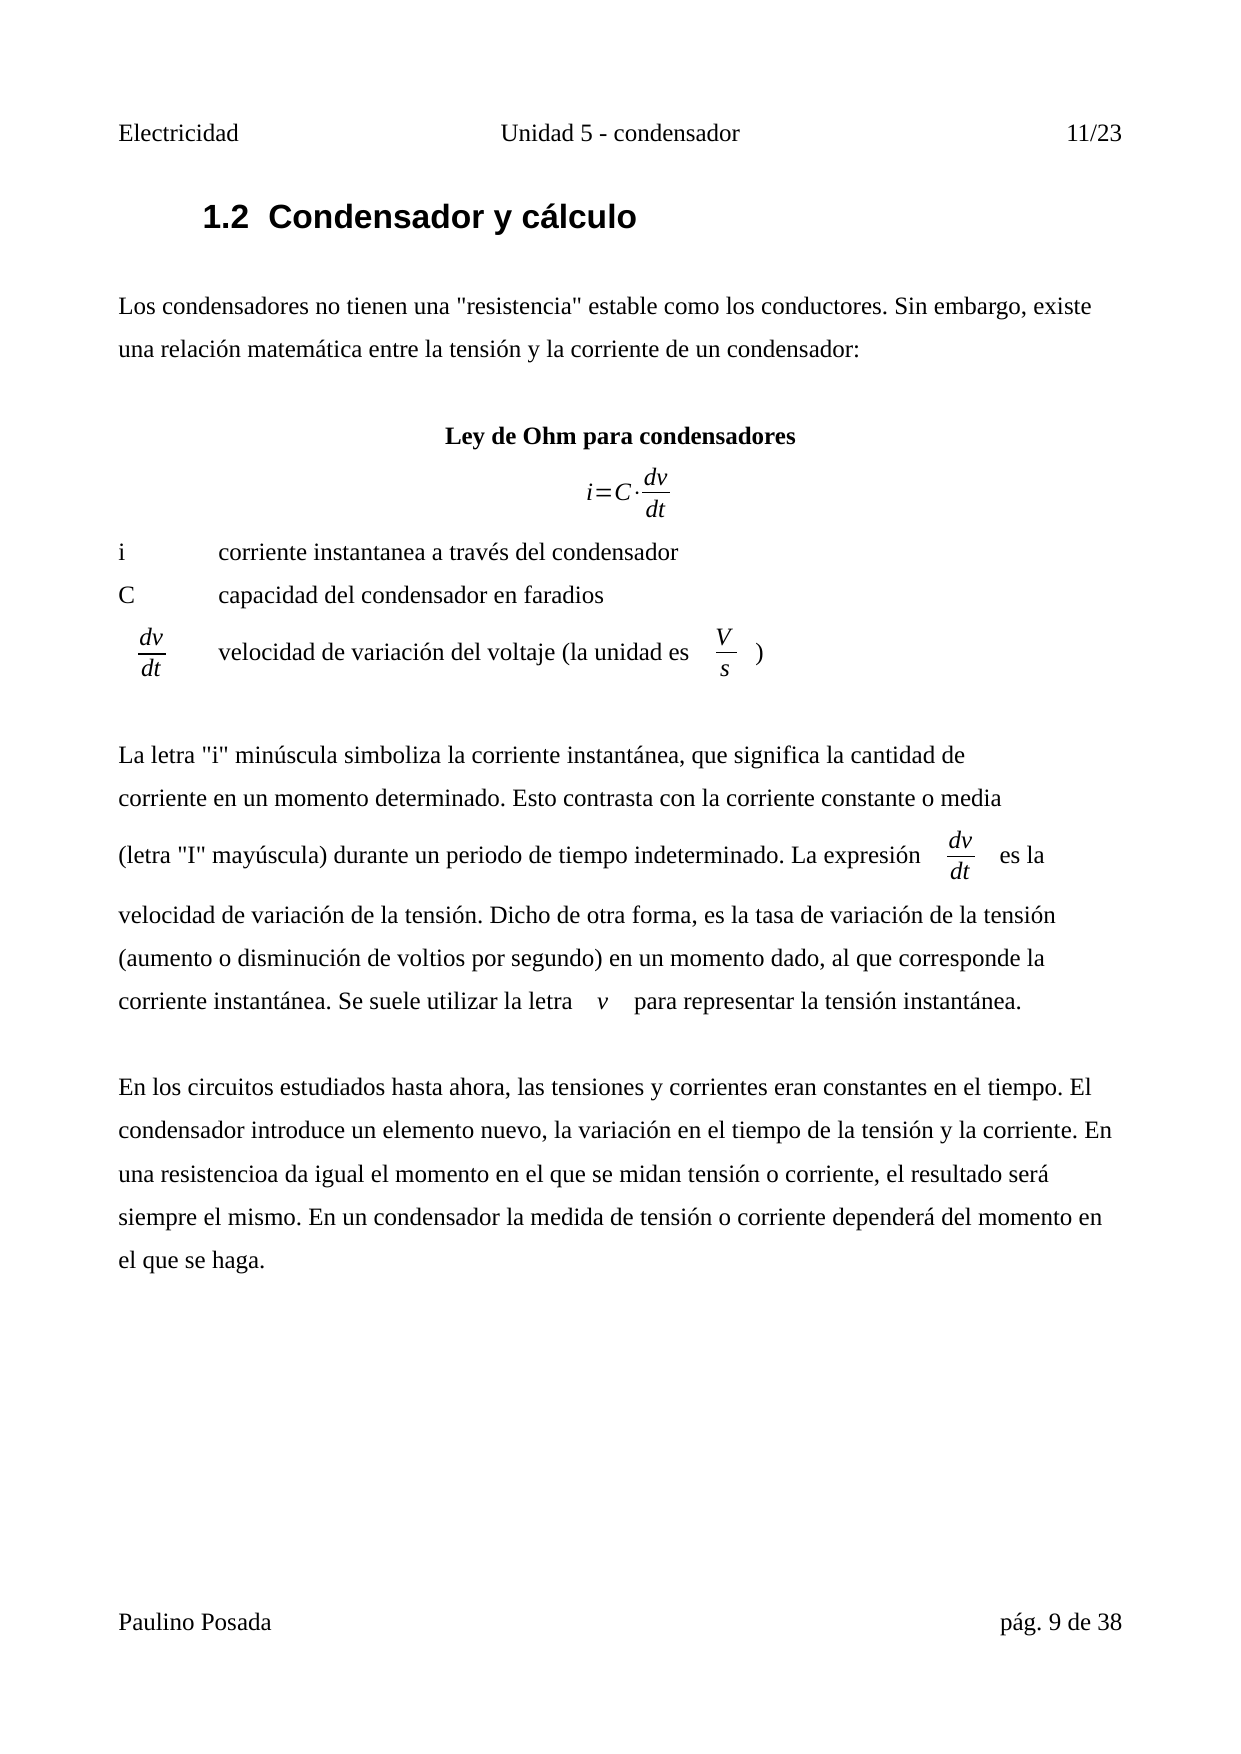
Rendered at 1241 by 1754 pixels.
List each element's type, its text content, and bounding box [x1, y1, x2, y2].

subtitle Condensador y cálculo [193, 197, 1122, 236]
text corriente en un momento determinado. Esto contrasta con la corriente constante o media [118, 783, 1122, 812]
text C capacidad del condensador en faradios [118, 580, 1122, 609]
text Los condensadores no tienen una "resistencia" estable como los conductores. Sin embargo, existe una relación matemática entre la tensión y la corriente de un condensador: [118, 291, 1122, 363]
text En los circuitos estudiados hasta ahora, las tensiones y corrientes eran constantes en el tiempo. El condensador introduce un elemento nuevo, la variación en el tiempo de la tensión y la corriente. En una resistencioa da igual el momento en el que se midan tensión o corriente, el resultado será siempre el mismo. En un condensador la medida de tensión o corriente dependerá del momento en el que se haga. [118, 1072, 1122, 1274]
text i corriente instantanea a través del condensador [118, 537, 1122, 566]
text La letra "i" minúscula simboliza la corriente instantánea, que significa la cantidad de [118, 740, 1122, 769]
text velocidad de variación del voltaje (la unidad es ) [118, 623, 1122, 683]
text Ley de Ohm para condensadores [118, 421, 1122, 449]
text (letra "I" mayúscula) durante un periodo de tiempo indeterminado. La expresión es la velocidad de variación de la tensión. Dicho de otra forma, es la tasa de variación de la tensión (aumento o disminución de voltios por segundo) en un momento dado, al que corresponde la corriente instantánea. Se suele utilizar la letra para representar la tensión instantánea. [118, 826, 1122, 1015]
